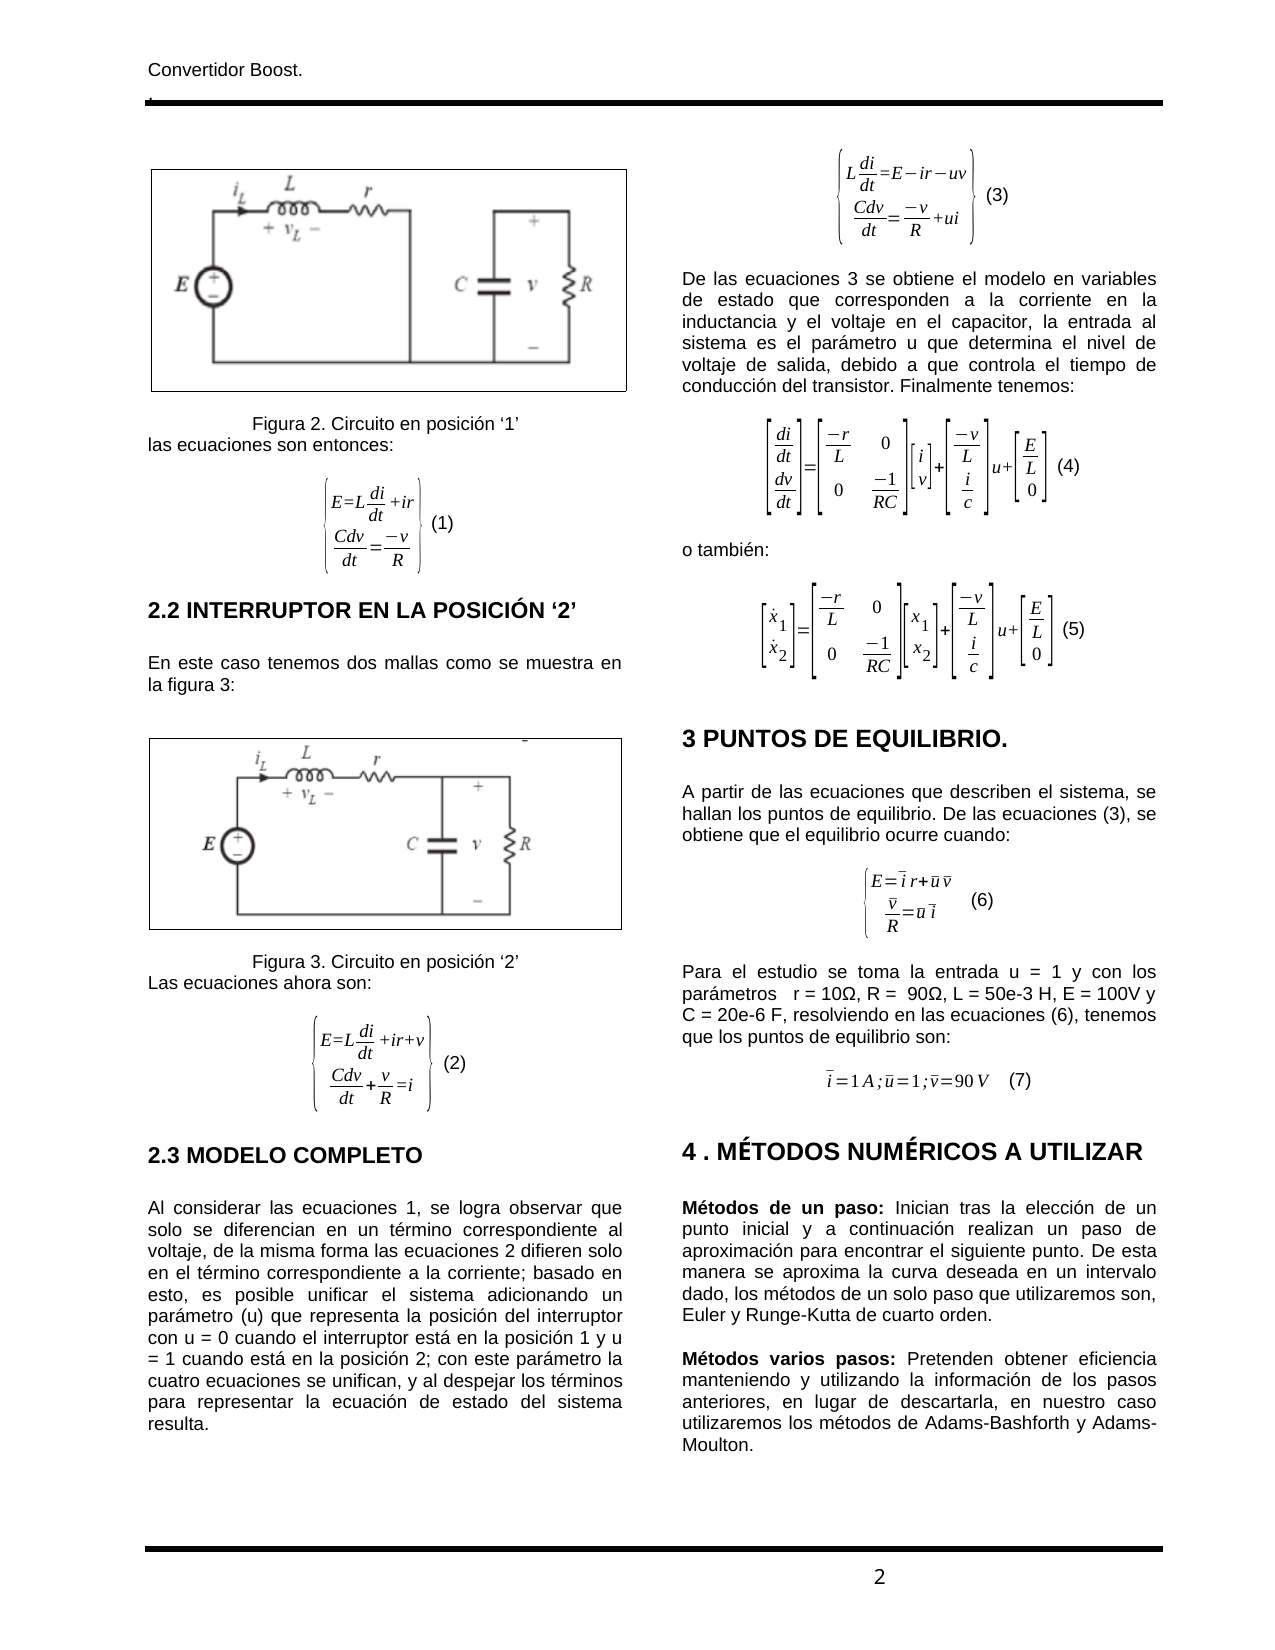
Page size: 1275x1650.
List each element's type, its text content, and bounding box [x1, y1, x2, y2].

text Al considerar las ecuaciones 1, se logra observar que solo se diferencian en un término correspondiente al voltaje, de la misma forma las ecuaciones 2 difieren solo en el término correspondiente a la corriente; basado en esto, es posible unificar el sistema adicionando un parámetro (u) que representa la posición del interruptor con u = 0 cuando el interruptor está en la posición 1 y u = 1 cuando está en la posición 2; con este parámetro la cuatro ecuaciones se unifican, y al despejar los términos para representar la ecuación de estado del sistema resulta. [148, 1197, 623, 1434]
text o también: [682, 538, 1157, 560]
picture [152, 171, 624, 389]
text Figura 3. Circuito en posición ‘2’ [148, 951, 623, 972]
text (2) [148, 1015, 623, 1113]
text (1) [148, 477, 623, 575]
text (4) [682, 418, 1157, 517]
text las ecuaciones son entonces: [148, 434, 623, 456]
text Métodos varios pasos: Pretenden obtener eficiencia manteniendo y utilizando la información de los pasos anteriores, en lugar de descartarla, en nuestro caso utilizaremos los métodos de Adams-Bashforth y Adams-Moulton. [682, 1347, 1157, 1455]
text (6) [682, 867, 1157, 939]
subtitle PUNTOS DE EQUILIBRIO. [682, 723, 1157, 752]
text De las ecuaciones 3 se obtiene el modelo en variables de estado que corresponden a la corriente en la inductancia y el voltaje en el capacitor, la entrada al sistema es el parámetro u que determina el nivel de voltaje de salida, debido a que controla el tiempo de conducción del transistor. Finalmente tenemos: [682, 267, 1157, 397]
text A partir de las ecuaciones que describen el sistema, se hallan los puntos de equilibrio. De las ecuaciones (3), se obtiene que el equilibrio ocurre cuando: [682, 781, 1157, 846]
text Las ecuaciones ahora son: [148, 972, 623, 994]
text (7) [682, 1069, 1157, 1091]
text (5) [682, 582, 1157, 680]
text (3) [682, 148, 1157, 246]
text Métodos de un paso: Inician tras la elección de un punto inicial y a continuación realizan un paso de aproximación para encontrar el siguiente punto. De esta manera se aproxima la curva deseada en un intervalo dado, los métodos de un solo paso que utilizaremos son, Euler y Runge-Kutta de cuarto orden. [682, 1196, 1157, 1326]
subtitle MODELO COMPLETO [148, 1142, 623, 1168]
text En este caso tenemos dos mallas como se muestra en la figura 3: [148, 652, 623, 695]
subtitle . MÉTODOS NUMÉRICOS A UTILIZAR [682, 1134, 1157, 1168]
text Figura 2. Circuito en posición ‘1’ [148, 413, 623, 434]
subtitle INTERRUPTOR EN LA POSICIÓN ‘2’ [148, 597, 623, 623]
picture [151, 740, 620, 927]
text Para el estudio se toma la entrada u = 1 y con los parámetros r = 10Ω, R = 90Ω, L = 50e-3 H, E = 100V y C = 20e-6 F, resolviendo en las ecuaciones (6), tenemos que los puntos de equilibrio son: [682, 961, 1157, 1047]
